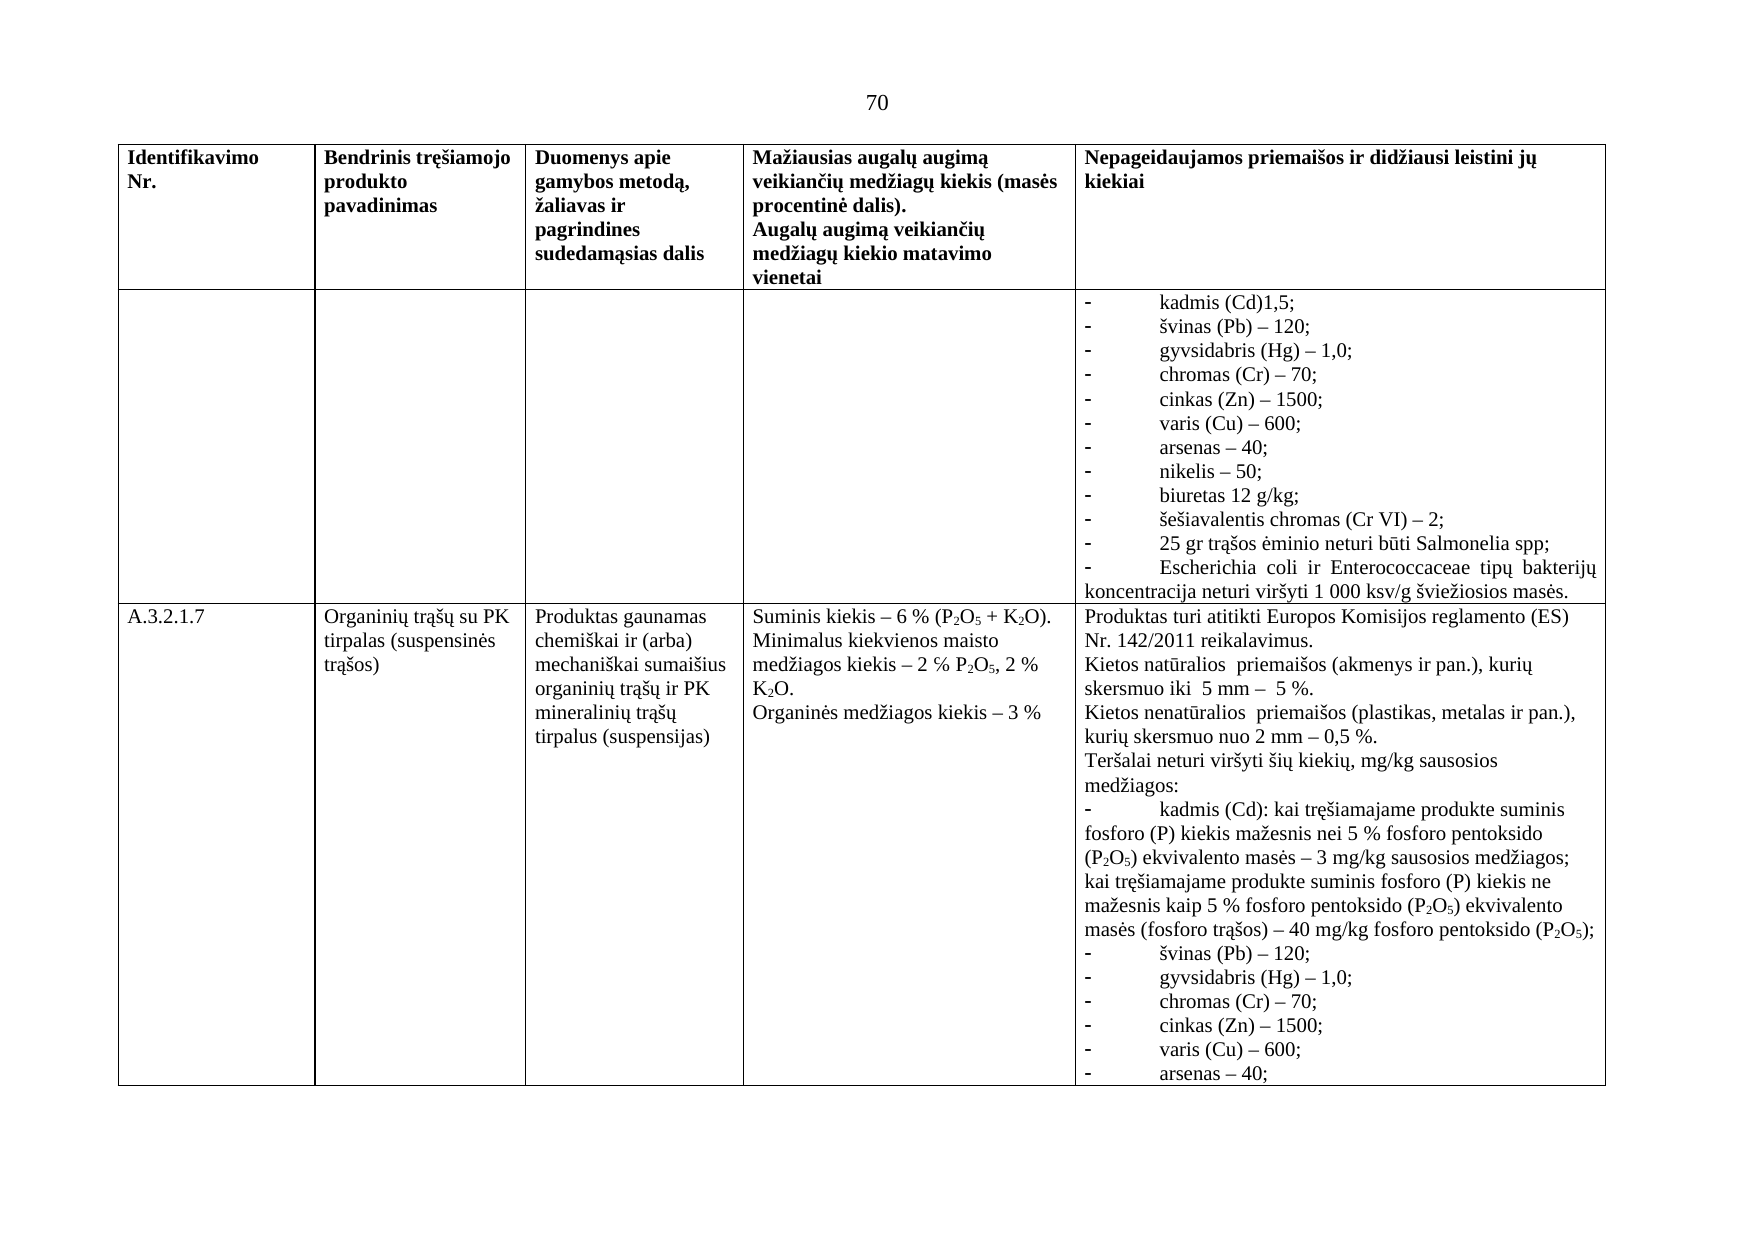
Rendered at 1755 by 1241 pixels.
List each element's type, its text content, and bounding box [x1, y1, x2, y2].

table_cell Produktas turi atitikti Europos Komisijos reglamento (ES) Nr. 142/2011 reikalavimus. Kietos natūralios priemaišos (akmenys ir pan.), kurių skersmuo iki 5 mm – 5 %. Kietos nenatūralios priemaišos (plastikas, metalas ir pan.), kurių skersmuo nuo 2 mm – 0,5 %. Teršalai neturi viršyti šių kiekių, mg/kg sausosios medžiagos:  kadmis (Cd): kai tręšiamajame produkte suminis fosforo (P) kiekis mažesnis nei 5 % fosforo pentoksido (P2O5) ekvivalento masės – 3 mg/kg sausosios medžiagos; kai tręšiamajame produkte suminis fosforo (P) kiekis ne mažesnis kaip 5 % fosforo pentoksido (P2O5) ekvivalento masės (fosforo trąšos) – 40 mg/kg fosforo pentoksido (P2O5);  švinas (Pb) – 120;  gyvsidabris (Hg) – 1,0;  chromas (Cr) – 70;  cinkas (Zn) – 1500;  varis (Cu) – 600;  arsenas – 40; [1076, 604, 1605, 1085]
table_cell Suminis kiekis – 6 % (P2O5 + K2O). Minimalus kiekvienos maisto medžiagos kiekis – 2 ℅ P2O5, 2 % K2O. Organinės medžiagos kiekis – 3 % [744, 604, 1075, 1085]
table_header Bendrinis tręšiamojo produkto pavadinimas [316, 145, 525, 289]
table_cell A.3.2.1.7 [119, 604, 314, 1085]
table_cell Produktas gaunamas chemiškai ir (arba) mechaniškai sumaišius organinių trąšų ir PK mineralinių trąšų tirpalus (suspensijas) [526, 604, 743, 1085]
table_header Mažiausias augalų augimą veikiančių medžiagų kiekis (masės procentinė dalis). Augalų augimą veikiančių medžiagų kiekio matavimo vienetai [744, 145, 1075, 289]
table_cell  kadmis (Cd)1,5;  švinas (Pb) – 120;  gyvsidabris (Hg) – 1,0;  chromas (Cr) – 70;  cinkas (Zn) – 1500;  varis (Cu) – 600;  arsenas – 40;  nikelis – 50;  biuretas 12 g/kg;  šešiavalentis chromas (Cr VI) – 2;  25 gr trąšos ėminio neturi būti Salmonelia spp;  Escherichia coli ir Enterococcaceae tipų bakterijų koncentracija neturi viršyti 1 000 ksv/g šviežiosios masės. [1076, 290, 1605, 603]
table_cell [119, 290, 314, 603]
table_cell [526, 290, 743, 603]
table_header Duomenys apie gamybos metodą, žaliavas ir pagrindines sudedamąsias dalis [526, 145, 743, 289]
table_cell [316, 290, 525, 603]
table_header Nepageidaujamos priemaišos ir didžiausi leistini jų kiekiai [1076, 145, 1605, 289]
table_cell [744, 290, 1075, 603]
table_cell Organinių trąšų su PK tirpalas (suspensinės trąšos) [316, 604, 525, 1085]
table_header Identifikavimo Nr. [119, 145, 314, 289]
